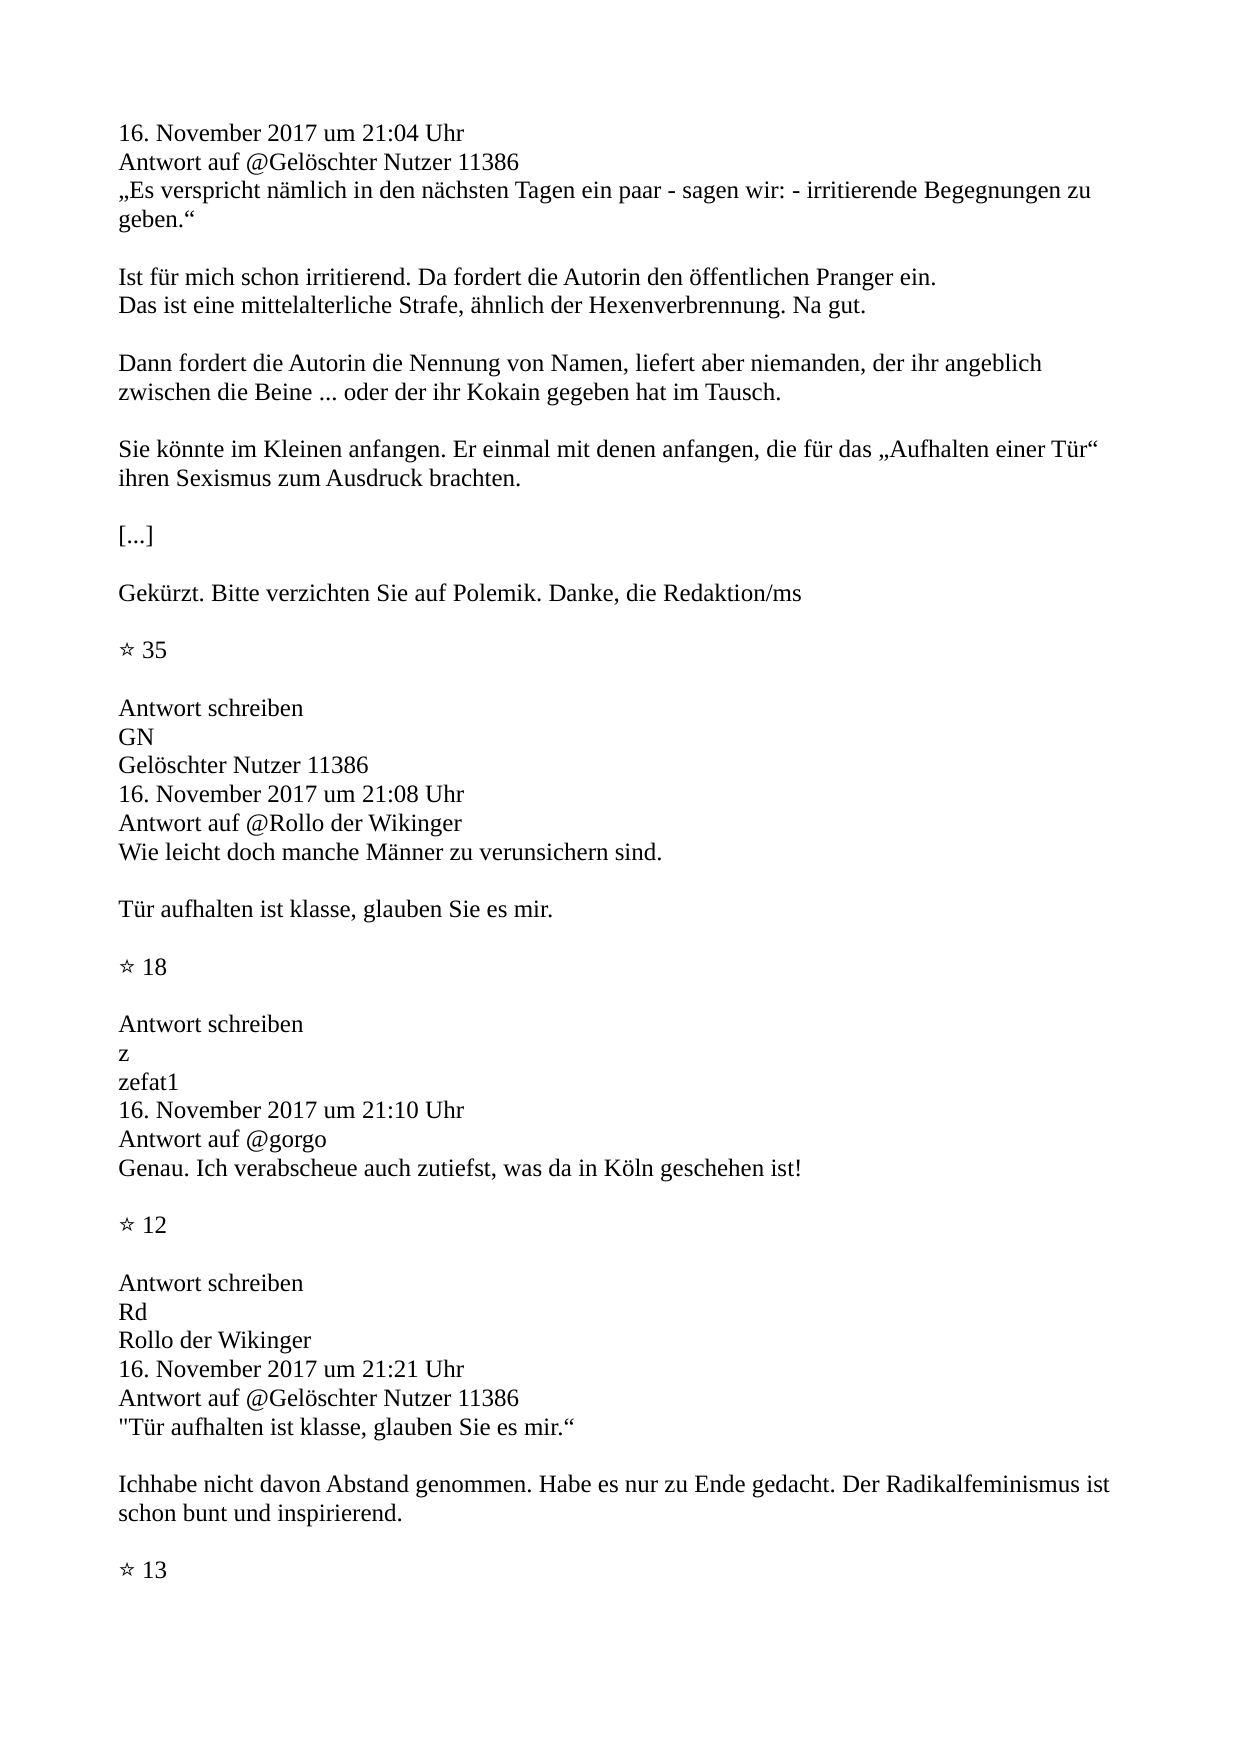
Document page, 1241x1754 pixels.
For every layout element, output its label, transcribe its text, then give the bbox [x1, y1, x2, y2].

text Antwort schreiben [118, 1009, 1122, 1038]
text Antwort auf @Gelöschter Nutzer 11386 [118, 147, 1122, 176]
text Antwort auf @gorgo [118, 1124, 1122, 1153]
text ⭐️ 12 [118, 1211, 1122, 1239]
text ⭐️ 13 [118, 1556, 1122, 1584]
text Ichhabe nicht davon Abstand genommen. Habe es nur zu Ende gedacht. Der Radikalfeminismus ist schon bunt und inspirierend. [118, 1469, 1122, 1527]
text Tür aufhalten ist klasse, glauben Sie es mir. [118, 894, 1122, 923]
text Wie leicht doch manche Männer zu verunsichern sind. [118, 837, 1122, 866]
text 16. November 2017 um 21:04 Uhr [118, 118, 1122, 147]
text Das ist eine mittelalterliche Strafe, ähnlich der Hexenverbrennung. Na gut. [118, 291, 1122, 319]
text „Es verspricht nämlich in den nächsten Tagen ein paar - sagen wir: - irritierende Begegnungen zu geben.“ [118, 176, 1122, 233]
text Gelöschter Nutzer 11386 [118, 751, 1122, 779]
text Antwort auf @Rollo der Wikinger [118, 808, 1122, 837]
text Rd [118, 1297, 1122, 1326]
text Genau. Ich verabscheue auch zutiefst, was da in Köln geschehen ist! [118, 1153, 1122, 1182]
text 16. November 2017 um 21:08 Uhr [118, 779, 1122, 808]
text "Tür aufhalten ist klasse, glauben Sie es mir.“ [118, 1412, 1122, 1441]
text Rollo der Wikinger [118, 1326, 1122, 1354]
text GN [118, 722, 1122, 751]
text z [118, 1038, 1122, 1067]
text [...] [118, 521, 1122, 549]
text Antwort schreiben [118, 693, 1122, 722]
text zefat1 [118, 1067, 1122, 1096]
text Ist für mich schon irritierend. Da fordert die Autorin den öffentlichen Pranger ein. [118, 262, 1122, 291]
text ⭐️ 18 [118, 952, 1122, 981]
text 16. November 2017 um 21:10 Uhr [118, 1096, 1122, 1124]
text ⭐️ 35 [118, 636, 1122, 664]
text Antwort auf @Gelöschter Nutzer 11386 [118, 1383, 1122, 1412]
text Sie könnte im Kleinen anfangen. Er einmal mit denen anfangen, die für das „Aufhalten einer Tür“ ihren Sexismus zum Ausdruck brachten. [118, 434, 1122, 492]
text Dann fordert die Autorin die Nennung von Namen, liefert aber niemanden, der ihr angeblich zwischen die Beine ... oder der ihr Kokain gegeben hat im Tausch. [118, 348, 1122, 406]
text Antwort schreiben [118, 1268, 1122, 1297]
text Gekürzt. Bitte verzichten Sie auf Polemik. Danke, die Redaktion/ms [118, 578, 1122, 607]
text 16. November 2017 um 21:21 Uhr [118, 1354, 1122, 1383]
